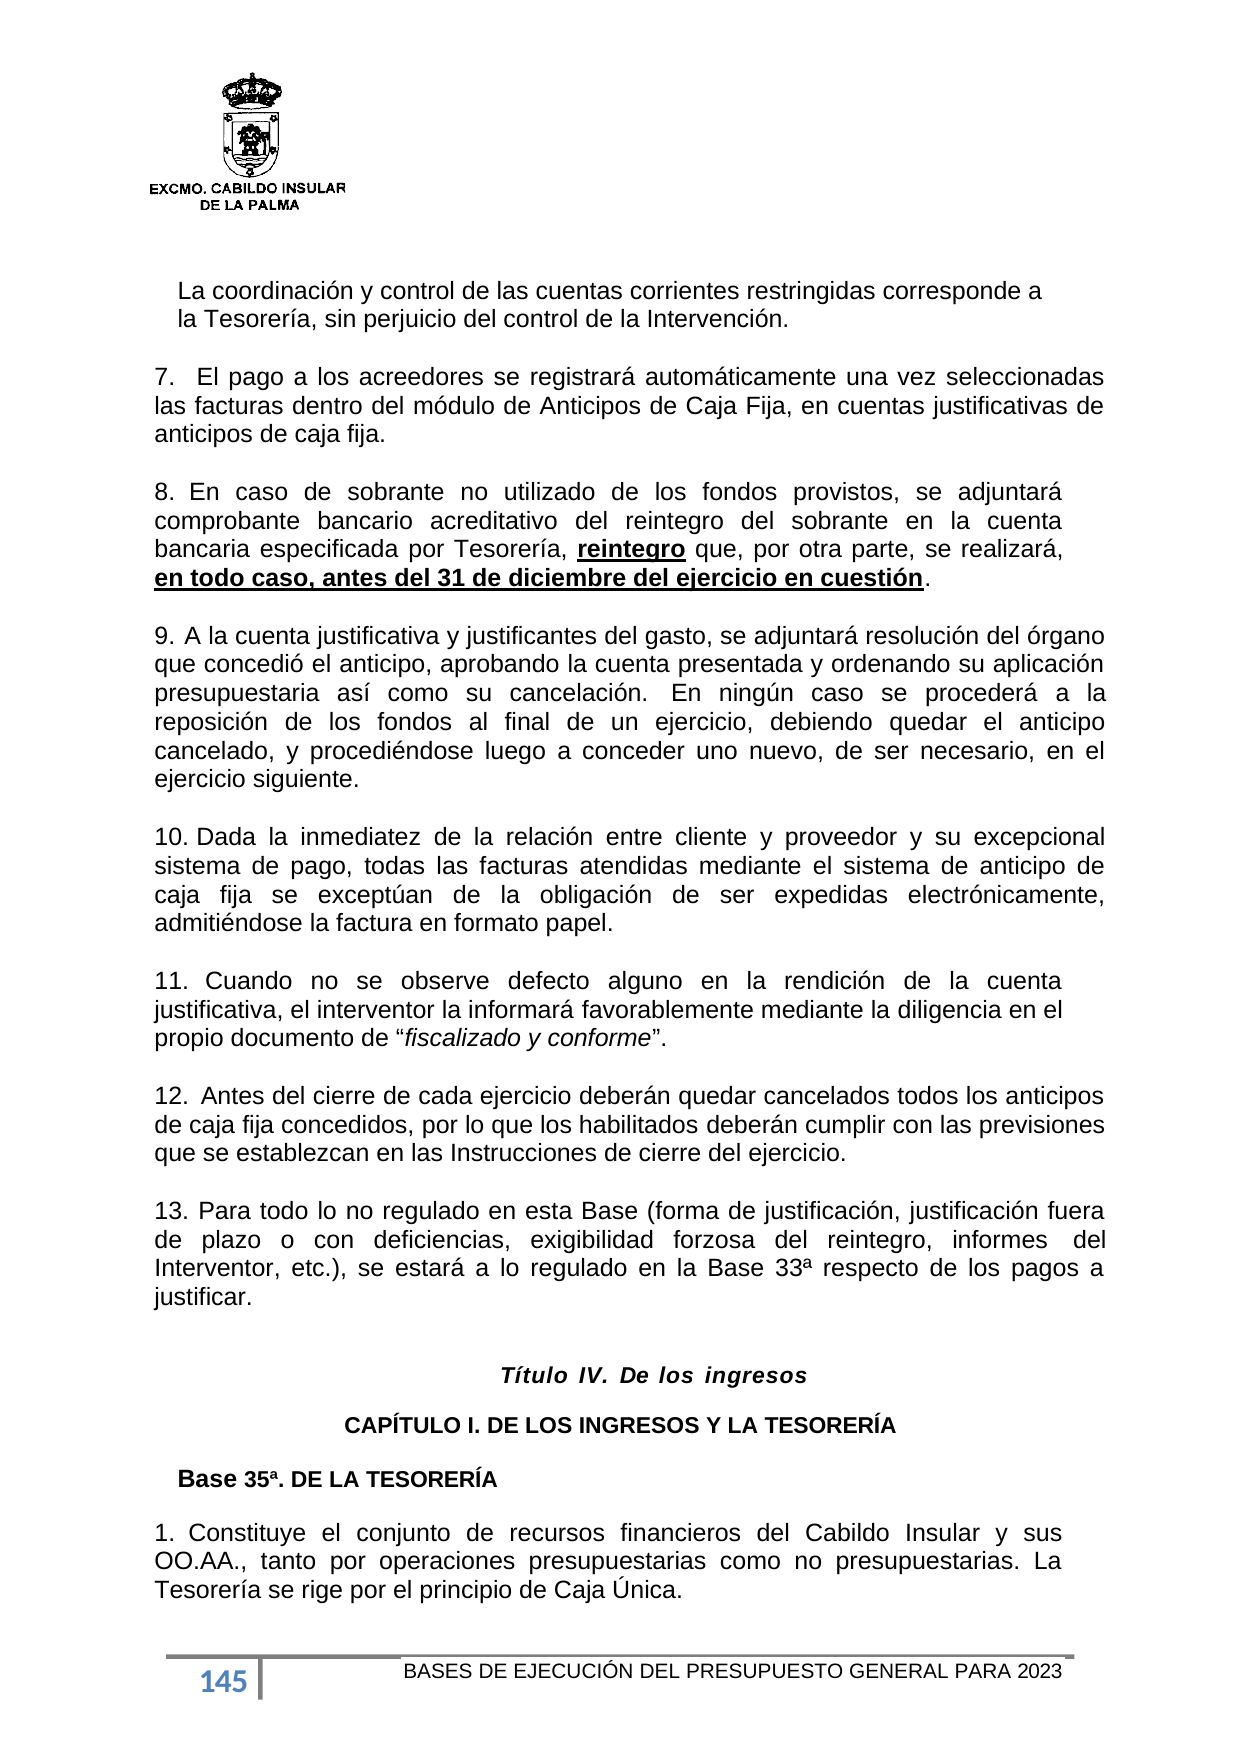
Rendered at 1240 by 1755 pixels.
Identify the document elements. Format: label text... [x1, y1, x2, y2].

text Base 35ª. DE LA TESORERÍA [177, 1464, 1106, 1493]
text CAPÍTULO I. DE LOS INGRESOS Y LA TESORERÍA [163, 1412, 1078, 1439]
text La coordinación y control de las cuentas corrientes restringidas corresponde a la Tesorería, sin perjuicio del control de la Intervención. [177, 276, 1062, 333]
list El pago a los acreedores se registrará automáticamente una vez seleccionadas las facturas dentro del módulo de Anticipos de Caja Fija, en cuentas justificativas de anticipos de caja fija. [154, 362, 1106, 448]
list Constituye el conjunto de recursos financieros del Cabildo Insular y sus OO.AA., tanto por operaciones presupuestarias como no presupuestarias. La Tesorería se rige por el principio de Caja Única. [154, 1518, 1063, 1604]
list Dada la inmediatez de la relación entre cliente y proveedor y su excepcional sistema de pago, todas las facturas atendidas mediante el sistema de anticipo de caja fija se exceptúan de la obligación de ser expedidas electrónicamente, admitiéndose la factura en formato papel. [154, 822, 1106, 937]
list En caso de sobrante no utilizado de los fondos provistos, se adjuntará comprobante bancario acreditativo del reintegro del sobrante en la cuenta bancaria especificada por Tesorería, reintegro que, por otra parte, se realizará, en todo caso, antes del 31 de diciembre del ejercicio en cuestión. [154, 477, 1063, 592]
list Para todo lo no regulado en esta Base (forma de justificación, justificación fuera de plazo o con deficiencias, exigibilidad forzosa del reintegro, informes del Interventor, etc.), se estará a lo regulado en la Base 33ª respecto de los pagos a justificar. [154, 1196, 1106, 1311]
list A la cuenta justificativa y justificantes del gasto, se adjuntará resolución del órgano que concedió el anticipo, aprobando la cuenta presentada y ordenando su aplicación presupuestaria así como su cancelación. En ningún caso se procederá a la reposición de los fondos al final de un ejercicio, debiendo quedar el anticipo cancelado, y procediéndose luego a conceder uno nuevo, de ser necesario, en el ejercicio siguiente. [154, 621, 1106, 793]
text Título IV. De los ingresos [500, 1362, 1106, 1388]
list Cuando no se observe defecto alguno en la rendición de la cuenta justificativa, el interventor la informará favorablemente mediante la diligencia en el propio documento de “fiscalizado y conforme”. [154, 966, 1063, 1052]
list Antes del cierre de cada ejercicio deberán quedar cancelados todos los anticipos de caja fija concedidos, por lo que los habilitados deberán cumplir con las previsiones que se establezcan en las Instrucciones de cierre del ejercicio. [154, 1081, 1106, 1167]
